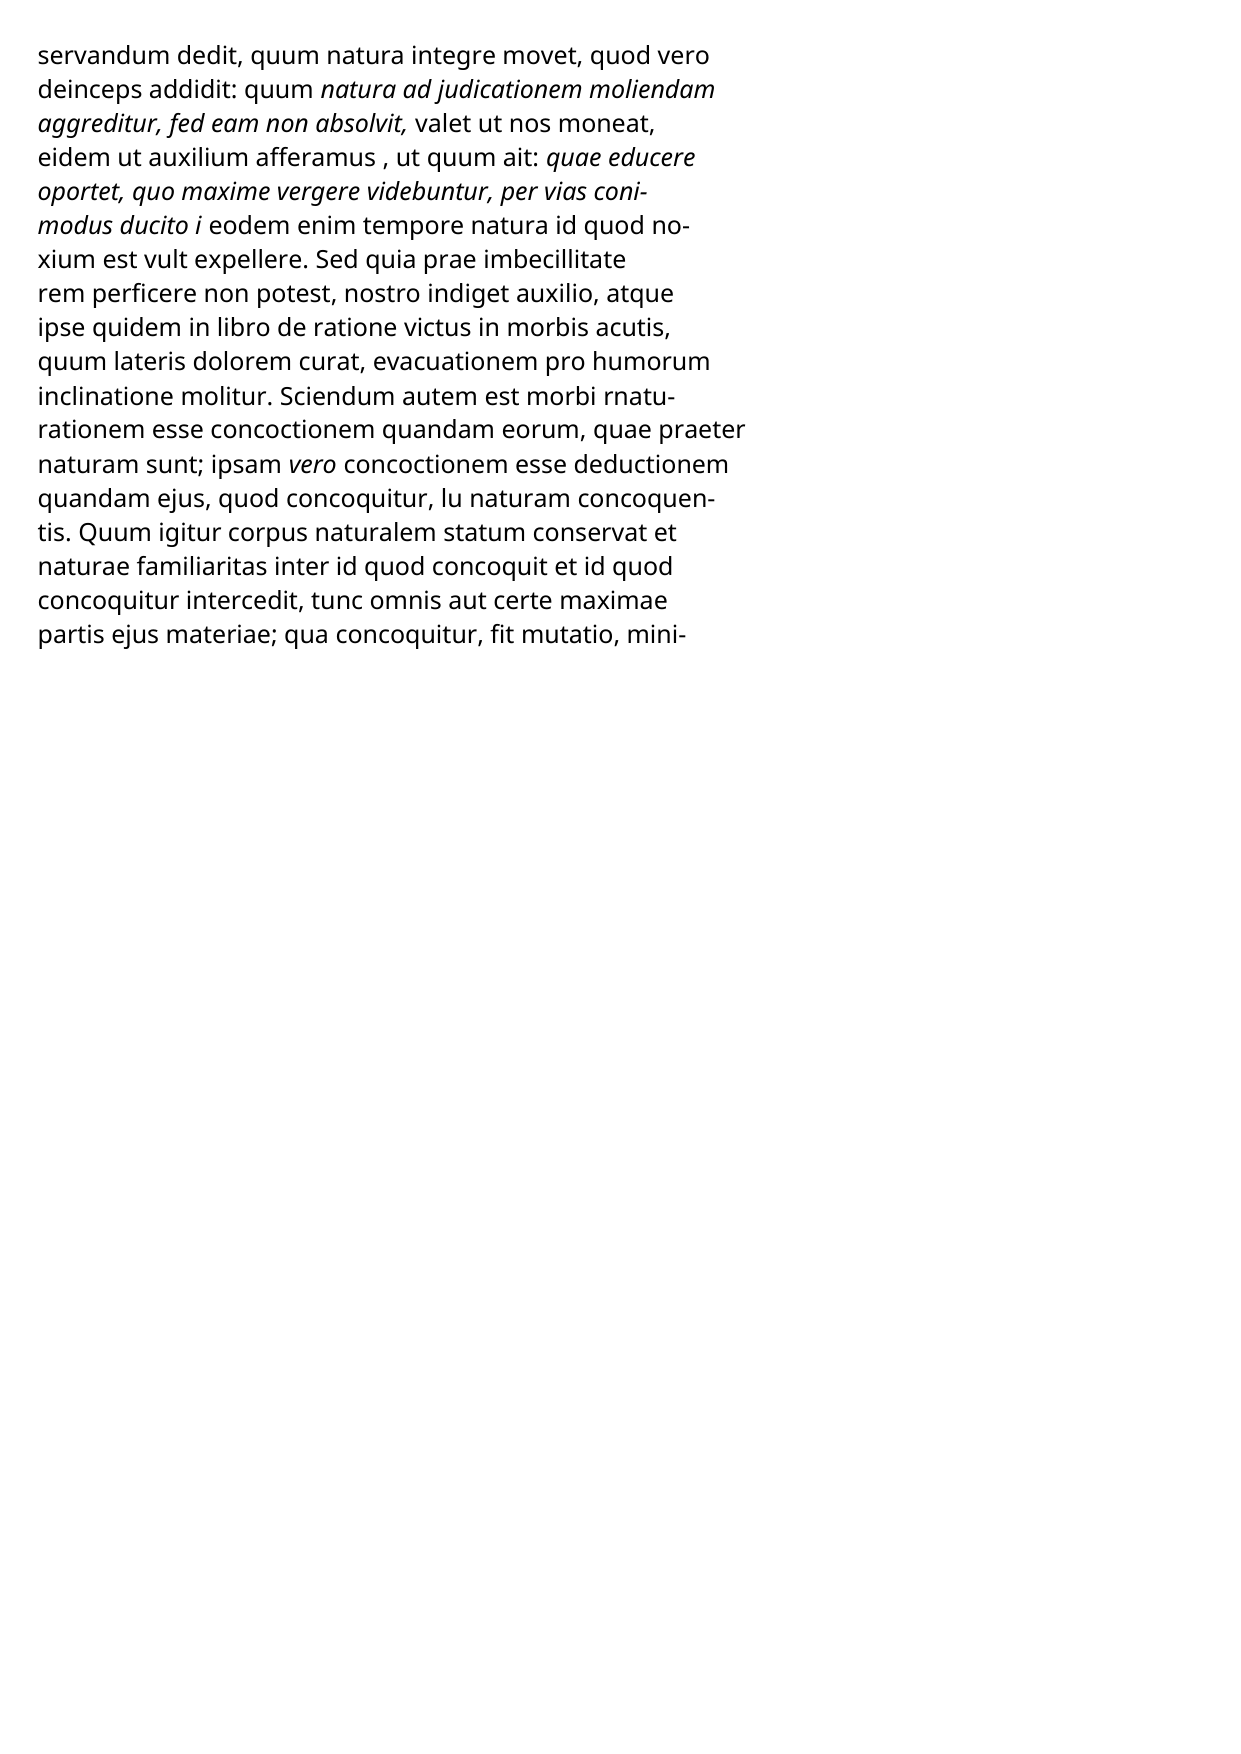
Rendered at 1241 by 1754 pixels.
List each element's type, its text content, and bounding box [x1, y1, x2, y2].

text servandum dedit, quum natura integre movet, quod vero deinceps addidit: quum natura ad judicationem moliendam aggreditur, fed eam non absolvit, valet ut nos moneat, eidem ut auxilium afferamus , ut quum ait: quae educere oportet, quo maxime vergere videbuntur, per vias coni- modus ducito i eodem enim tempore natura id quod no- xium est vult expellere. Sed quia prae imbecillitate rem perficere non potest, nostro indiget auxilio, atque ipse quidem in libro de ratione victus in morbis acutis, quum lateris dolorem curat, evacuationem pro humorum inclinatione molitur. Sciendum autem est morbi rnatu- rationem esse concoctionem quandam eorum, quae praeter naturam sunt; ipsam vero concoctionem esse deductionem quandam ejus, quod concoquitur, lu naturam concoquen- tis. Quum igitur corpus naturalem statum conservat et naturae familiaritas inter id quod concoquit et id quod concoquitur intercedit, tunc omnis aut certe maximae partis ejus materiae; qua concoquitur, fit mutatio, mini- [37, 37, 1203, 651]
